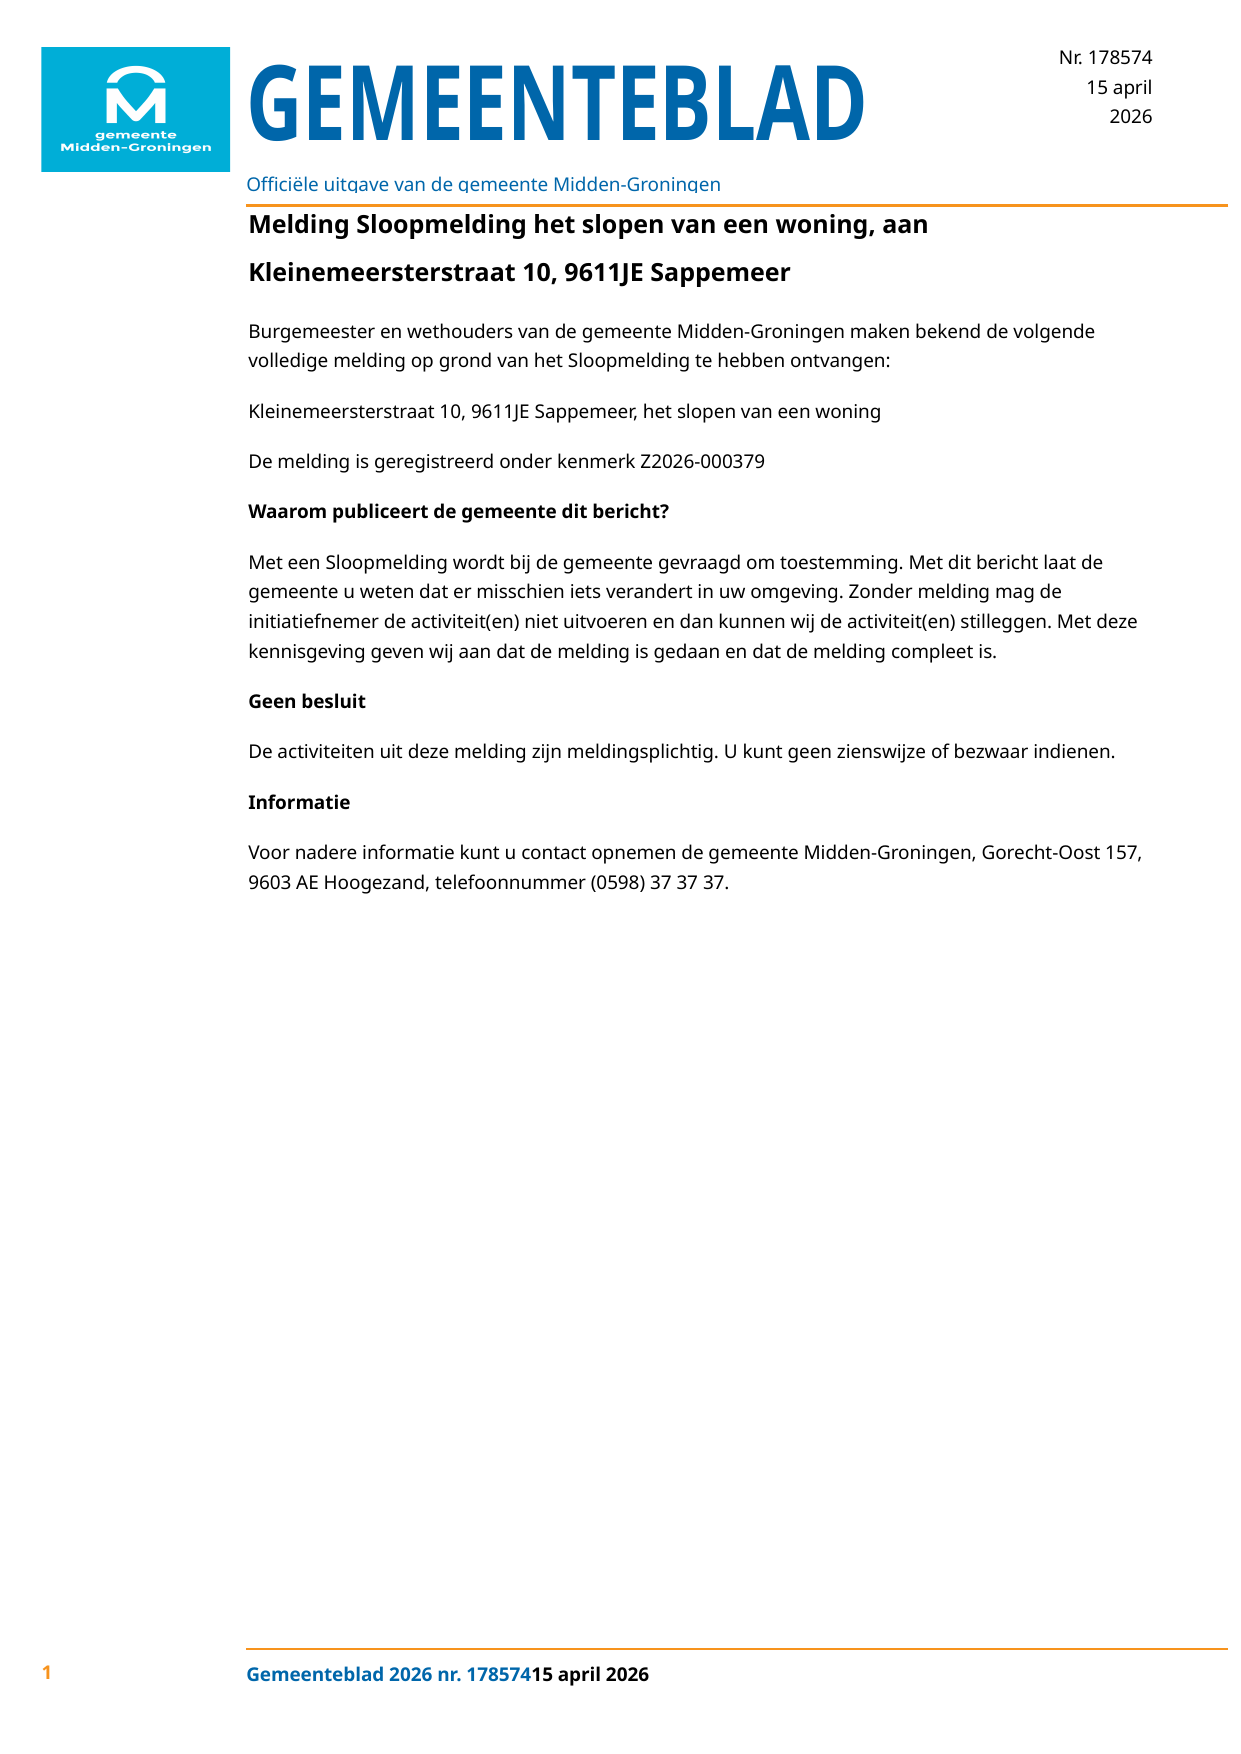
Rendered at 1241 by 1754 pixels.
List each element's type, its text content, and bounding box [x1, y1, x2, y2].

text Waarom publiceert de gemeente dit bericht? [248, 499, 1152, 524]
picture [107, 89, 165, 122]
text Voor nadere informatie kunt u contact opnemen de gemeente Midden-Groningen, Gorecht-Oost 157, 9603 AE Hoogezand, telefoonnummer (0598) 37 37 37. [248, 839, 1152, 895]
text De melding is geregistreerd onder kenmerk Z2026-000379 [248, 448, 1152, 474]
text Melding Sloopmelding het slopen van een woning, aan Kleinemeersterstraat 10, 9611JE Sappemeer [248, 207, 1152, 288]
text Met een Sloopmelding wordt bij de gemeente gevraagd om toestemming. Met dit bericht laat de gemeente u weten dat er misschien iets verandert in uw omgeving. Zonder melding mag de initiatiefnemer de activiteit(en) niet uitvoeren en dan kunnen wij de activiteit(en) stilleggen. Met deze kennisgeving geven wij aan dat de melding is gedaan en dat de melding compleet is. [248, 549, 1152, 664]
picture [184, 146, 190, 153]
text De activiteiten uit deze melding zijn meldingsplichtig. U kunt geen zienswijze of bezwaar indienen. [248, 739, 1152, 764]
text Burgemeester en wethouders van de gemeente Midden-Groningen maken bekend de volgende volledige melding op grond van het Sloopmelding te hebben ontvangen: [248, 318, 1152, 373]
text Kleinemeersterstraat 10, 9611JE Sappemeer, het slopen van een woning [248, 398, 1152, 424]
text Informatie [248, 789, 1152, 815]
picture [108, 66, 164, 82]
text Geen besluit [248, 688, 1152, 714]
